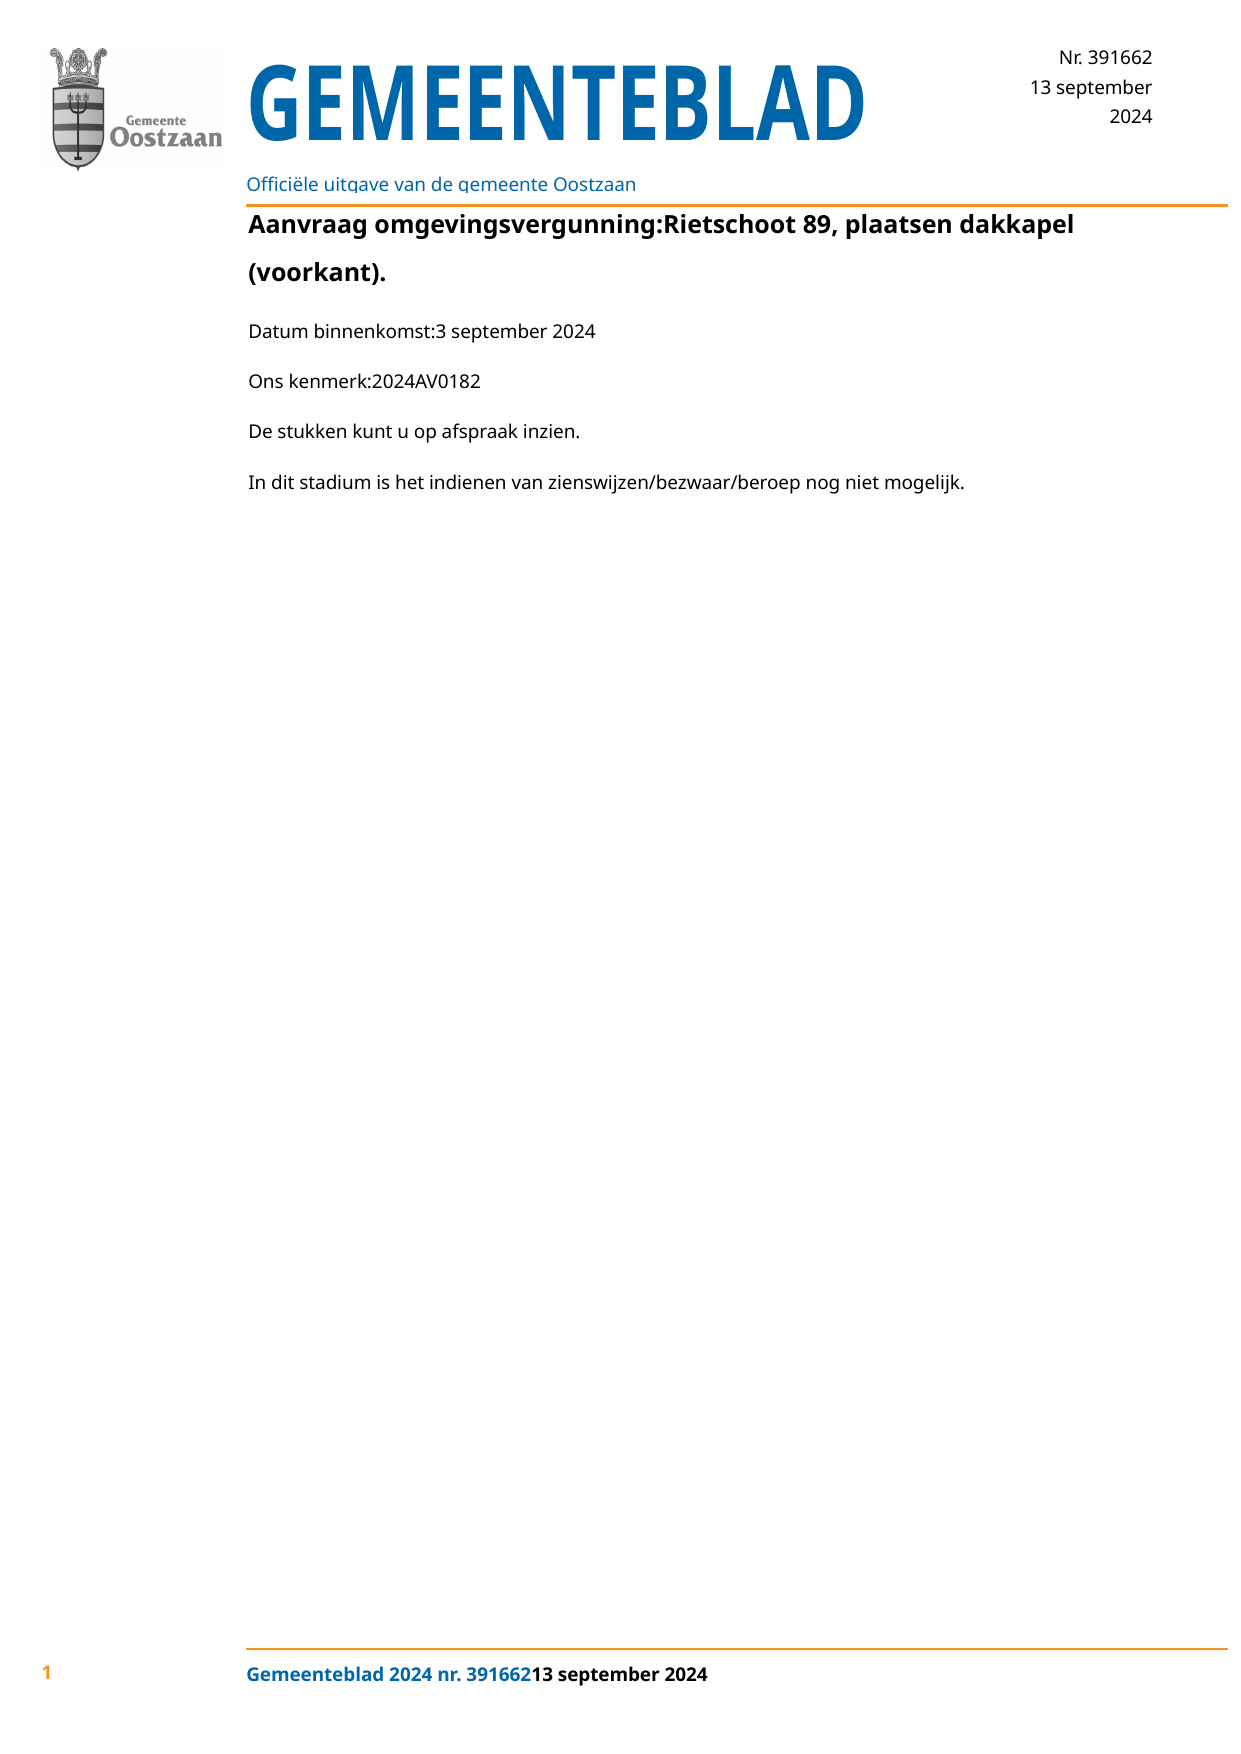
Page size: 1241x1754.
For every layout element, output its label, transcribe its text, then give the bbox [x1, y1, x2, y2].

text Aanvraag omgevingsvergunning:Rietschoot 89, plaatsen dakkapel (voorkant). [248, 207, 1152, 288]
text Ons kenmerk:2024AV0182 [248, 368, 1152, 394]
picture [41, 47, 231, 172]
text In dit stadium is het indienen van zienswijzen/bezwaar/beroep nog niet mogelijk. [248, 469, 1152, 495]
text De stukken kunt u op afspraak inzien. [248, 419, 1152, 444]
text Datum binnenkomst:3 september 2024 [248, 318, 1152, 344]
